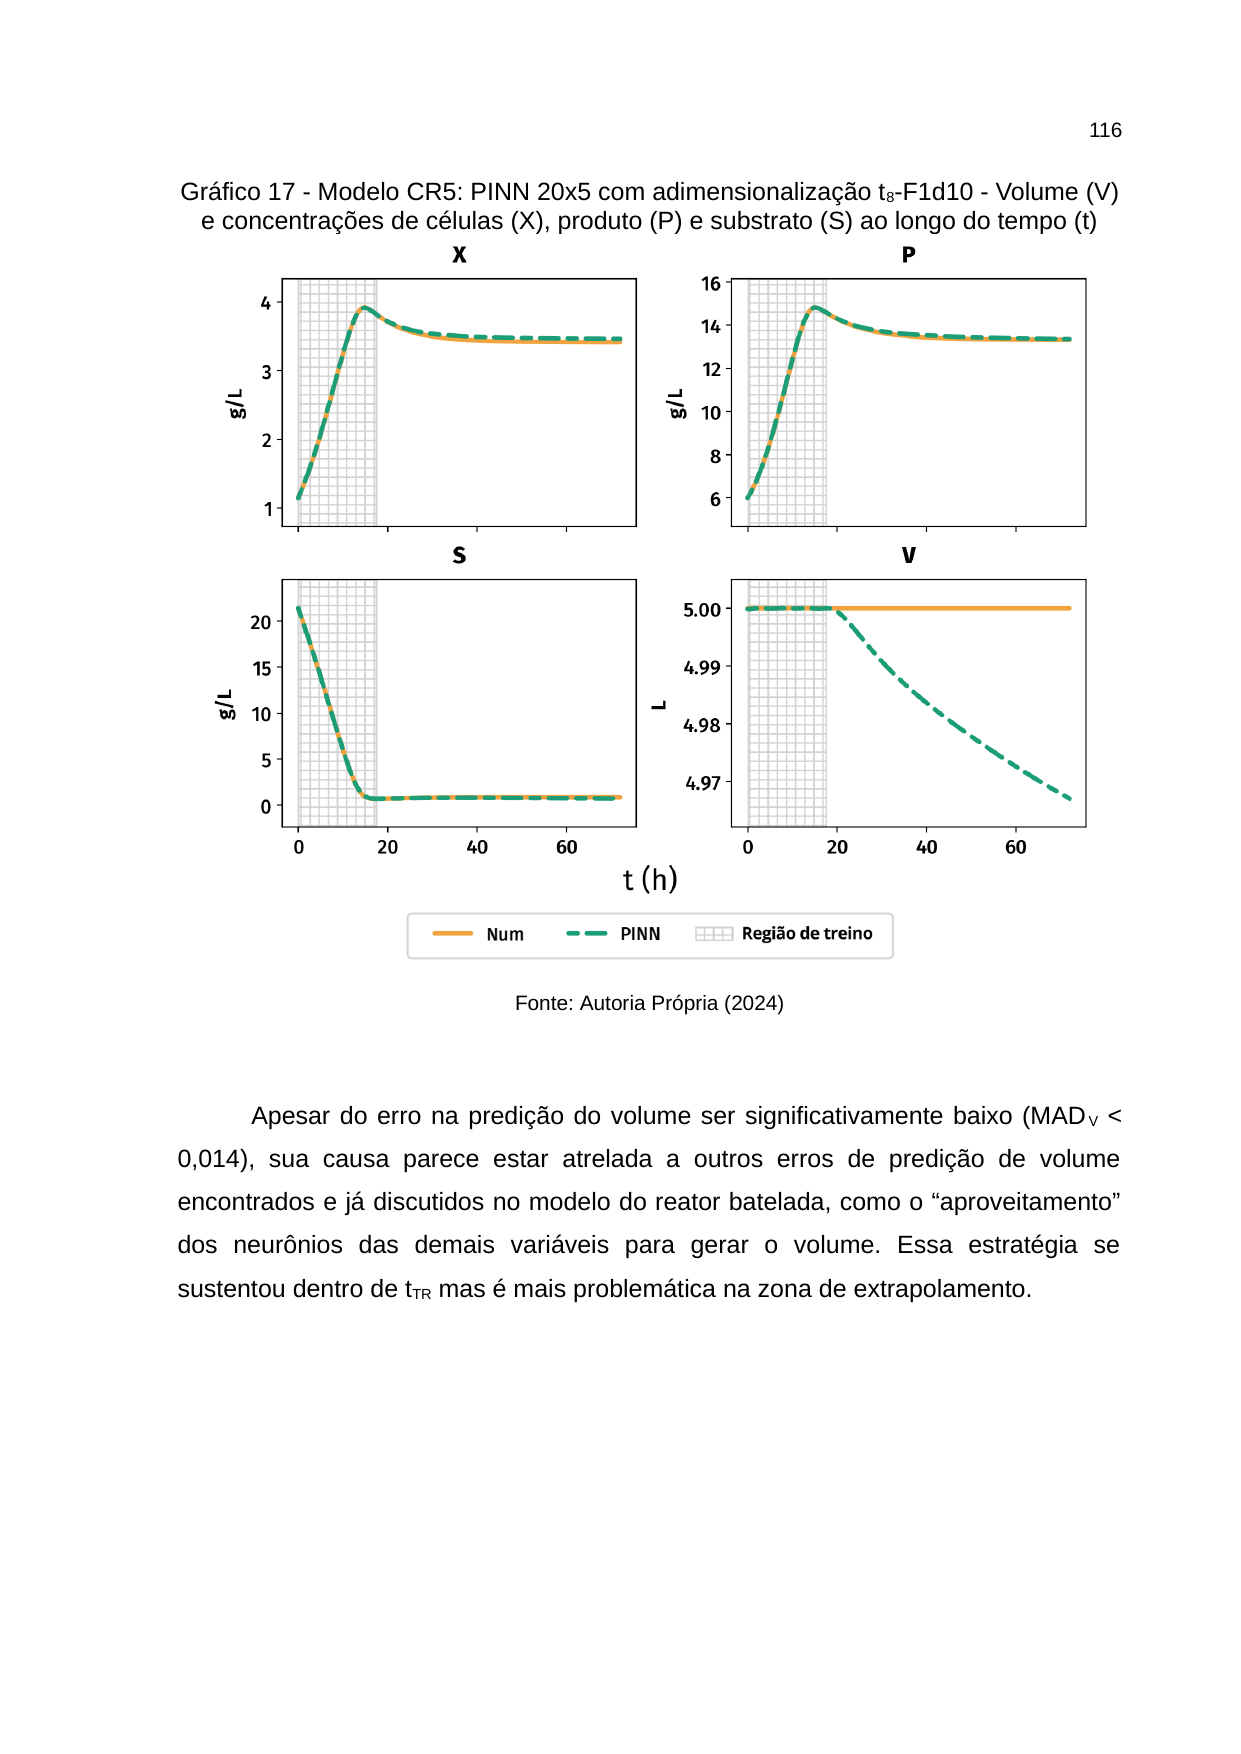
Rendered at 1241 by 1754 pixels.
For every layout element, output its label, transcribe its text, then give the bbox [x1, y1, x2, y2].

text Fonte: Autoria Própria (2024) [177, 991, 1122, 1015]
picture [177, 234, 1123, 967]
text Gráfico 17 - Modelo CR5: PINN 20x5 com adimensionalização t8-F1d10 - Volume (V) e concentrações de células (X), produto (P) e substrato (S) ao longo do tempo (t) [177, 177, 1122, 234]
text Apesar do erro na predição do volume ser significativamente baixo (MADV < 0,014), sua causa parece estar atrelada a outros erros de predição de volume encontrados e já discutidos no modelo do reator batelada, como o “aproveitamento” dos neurônios das demais variáveis para gerar o volume. Essa estratégia se sustentou dentro de tTR mas é mais problemática na zona de extrapolamento. [177, 1101, 1122, 1302]
